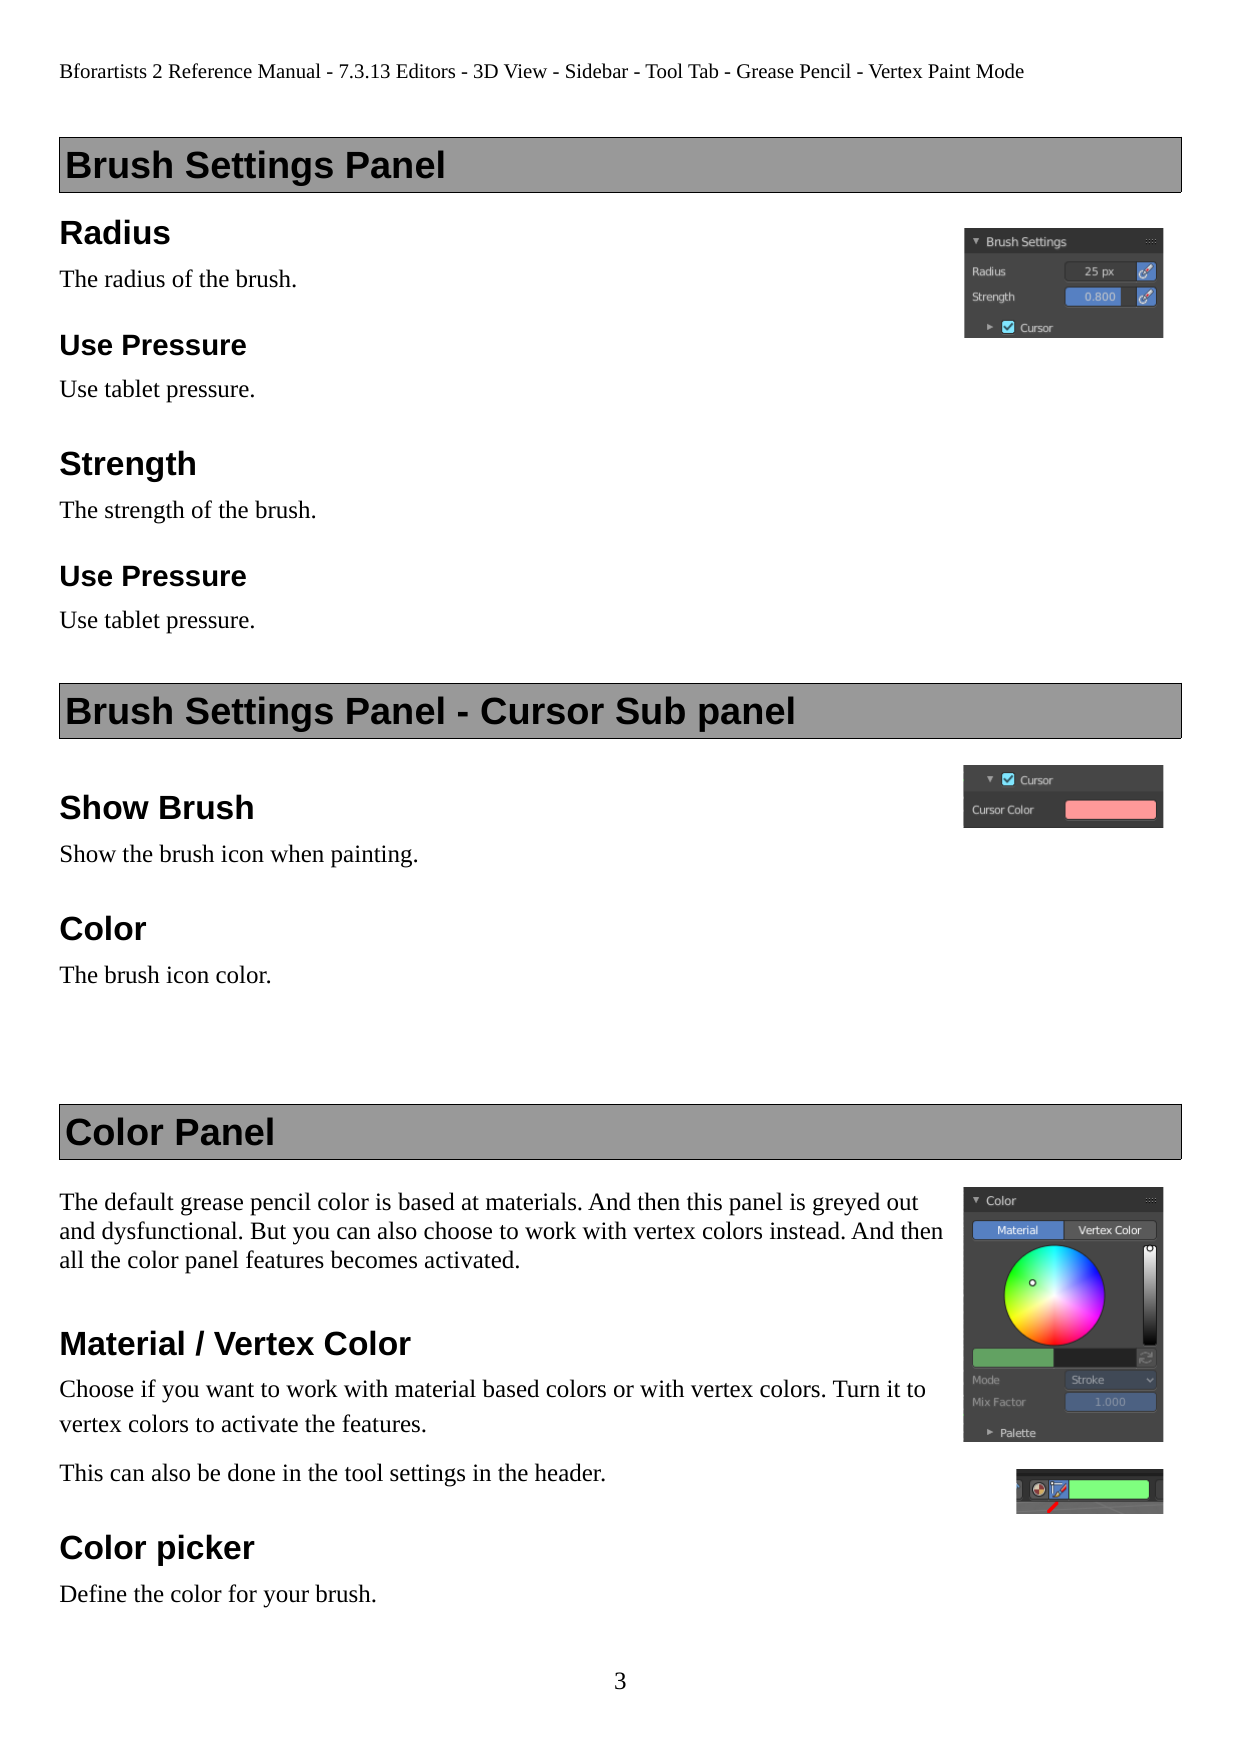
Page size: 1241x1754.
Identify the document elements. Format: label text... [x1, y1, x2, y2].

subtitle Use Pressure [59, 328, 1181, 361]
subtitle Color [59, 908, 1181, 947]
table_header Brush Settings Panel [60, 138, 1181, 192]
picture [1016, 1469, 1164, 1514]
table_header Brush Settings Panel - Cursor Sub panel [60, 684, 1181, 738]
text Use tablet pressure. [59, 605, 1181, 633]
subtitle Strength [59, 444, 1181, 482]
subtitle [1164, 1323, 1181, 1362]
text Choose if you want to work with material based colors or with vertex colors. Turn it to vertex colors to activate the features. [59, 1374, 963, 1438]
picture [964, 228, 1164, 338]
subtitle Show Brush [59, 787, 963, 826]
text The strength of the brush. [59, 495, 1181, 524]
text The default grease pencil color is based at materials. And then this panel is greyed out and dysfunctional. But you can also choose to work with vertex colors instead. And then all the color panel features becomes activated. [59, 1187, 963, 1274]
picture [963, 1187, 1164, 1442]
subtitle Color picker [59, 1528, 1181, 1567]
text Use tablet pressure. [59, 374, 1181, 403]
subtitle [1164, 787, 1181, 826]
subtitle Use Pressure [59, 558, 1181, 592]
text [1164, 264, 1181, 293]
table_header Color Panel [60, 1105, 1181, 1159]
text The brush icon color. [59, 960, 1181, 988]
text This can also be done in the tool settings in the header. [59, 1458, 1181, 1487]
picture [963, 765, 1164, 828]
subtitle Radius [59, 213, 1181, 251]
text Define the color for your brush. [59, 1579, 1181, 1608]
text Show the brush icon when painting. [59, 839, 1181, 867]
text The radius of the brush. [59, 264, 964, 293]
subtitle Material / Vertex Color [59, 1323, 963, 1362]
